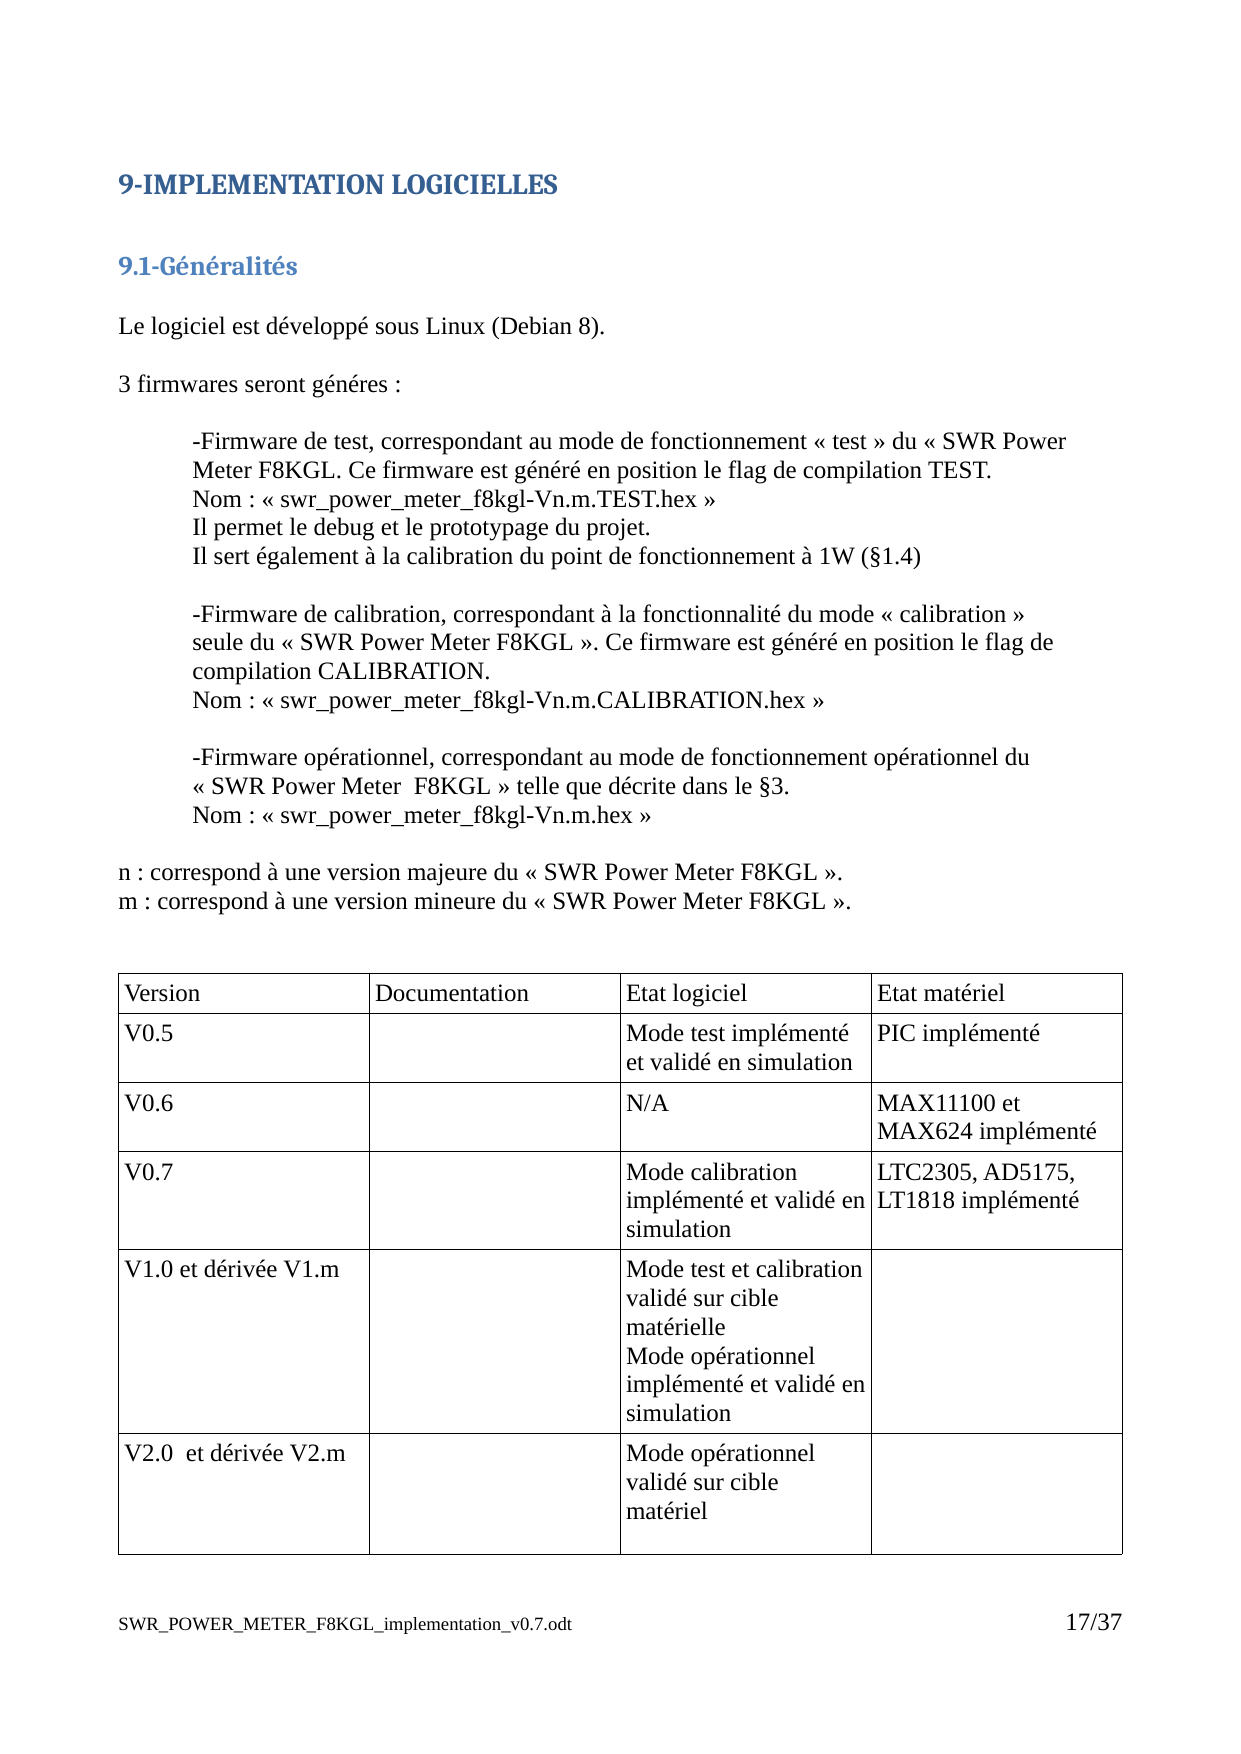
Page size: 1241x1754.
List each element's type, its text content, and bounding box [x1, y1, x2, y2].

table_cell V0.7 [119, 1152, 369, 1249]
table_cell [370, 1434, 620, 1554]
table_cell Mode calibration implémenté et validé en simulation [621, 1152, 871, 1249]
table_cell [370, 1014, 620, 1082]
table_cell PIC implémenté [872, 1014, 1122, 1082]
table_cell [872, 1434, 1122, 1554]
table_cell Mode test implémenté et validé en simulation [621, 1014, 871, 1082]
table_cell V0.6 [119, 1083, 369, 1151]
text -Firmware de calibration, correspondant à la fonctionnalité du mode « calibration » seule du « SWR Power Meter F8KGL ». Ce firmware est généré en position le flag de compilation CALIBRATION. [118, 599, 1122, 685]
text Il permet le debug et le prototypage du projet. [118, 512, 1122, 541]
table_cell N/A [621, 1083, 871, 1151]
text Nom : « swr_power_meter_f8kgl-Vn.m.CALIBRATION.hex » [118, 685, 1122, 714]
table_cell V0.5 [119, 1014, 369, 1082]
table_cell [370, 1152, 620, 1249]
text Le logiciel est développé sous Linux (Debian 8). [118, 311, 1122, 340]
text -Firmware de test, correspondant au mode de fonctionnement « test » du « SWR Power Meter F8KGL. Ce firmware est généré en position le flag de compilation TEST. [118, 426, 1122, 484]
table_cell MAX11100 et MAX624 implémenté [872, 1083, 1122, 1151]
table_header Version [119, 974, 369, 1013]
text 3 firmwares seront généres : [118, 369, 1122, 397]
text -Firmware opérationnel, correspondant au mode de fonctionnement opérationnel du « SWR Power Meter F8KGL » telle que décrite dans le §3. [118, 742, 1122, 800]
subtitle 9.1-Généralités [118, 251, 1122, 282]
table_header Etat logiciel [621, 974, 871, 1013]
table_cell Mode opérationnel validé sur cible matériel [621, 1434, 871, 1554]
table_cell [370, 1083, 620, 1151]
table_cell V2.0 et dérivée V2.m [119, 1434, 369, 1554]
table_cell LTC2305, AD5175, LT1818 implémenté [872, 1152, 1122, 1249]
table_cell V1.0 et dérivée V1.m [119, 1250, 369, 1433]
text Nom : « swr_power_meter_f8kgl-Vn.m.TEST.hex » [118, 484, 1122, 512]
table_cell Mode test et calibration validé sur cible matérielle Mode opérationnel implémenté et validé en simulation [621, 1250, 871, 1433]
table_cell [872, 1250, 1122, 1433]
text Nom : « swr_power_meter_f8kgl-Vn.m.hex » [118, 800, 1122, 829]
text n : correspond à une version majeure du « SWR Power Meter F8KGL ». [118, 857, 1122, 886]
text m : correspond à une version mineure du « SWR Power Meter F8KGL ». [118, 886, 1122, 915]
table_header Documentation [370, 974, 620, 1013]
text Il sert également à la calibration du point de fonctionnement à 1W (§1.4) [118, 541, 1122, 570]
table_header Etat matériel [872, 974, 1122, 1013]
table_cell [370, 1250, 620, 1433]
subtitle 9-IMPLEMENTATION LOGICIELLES [118, 168, 1122, 202]
